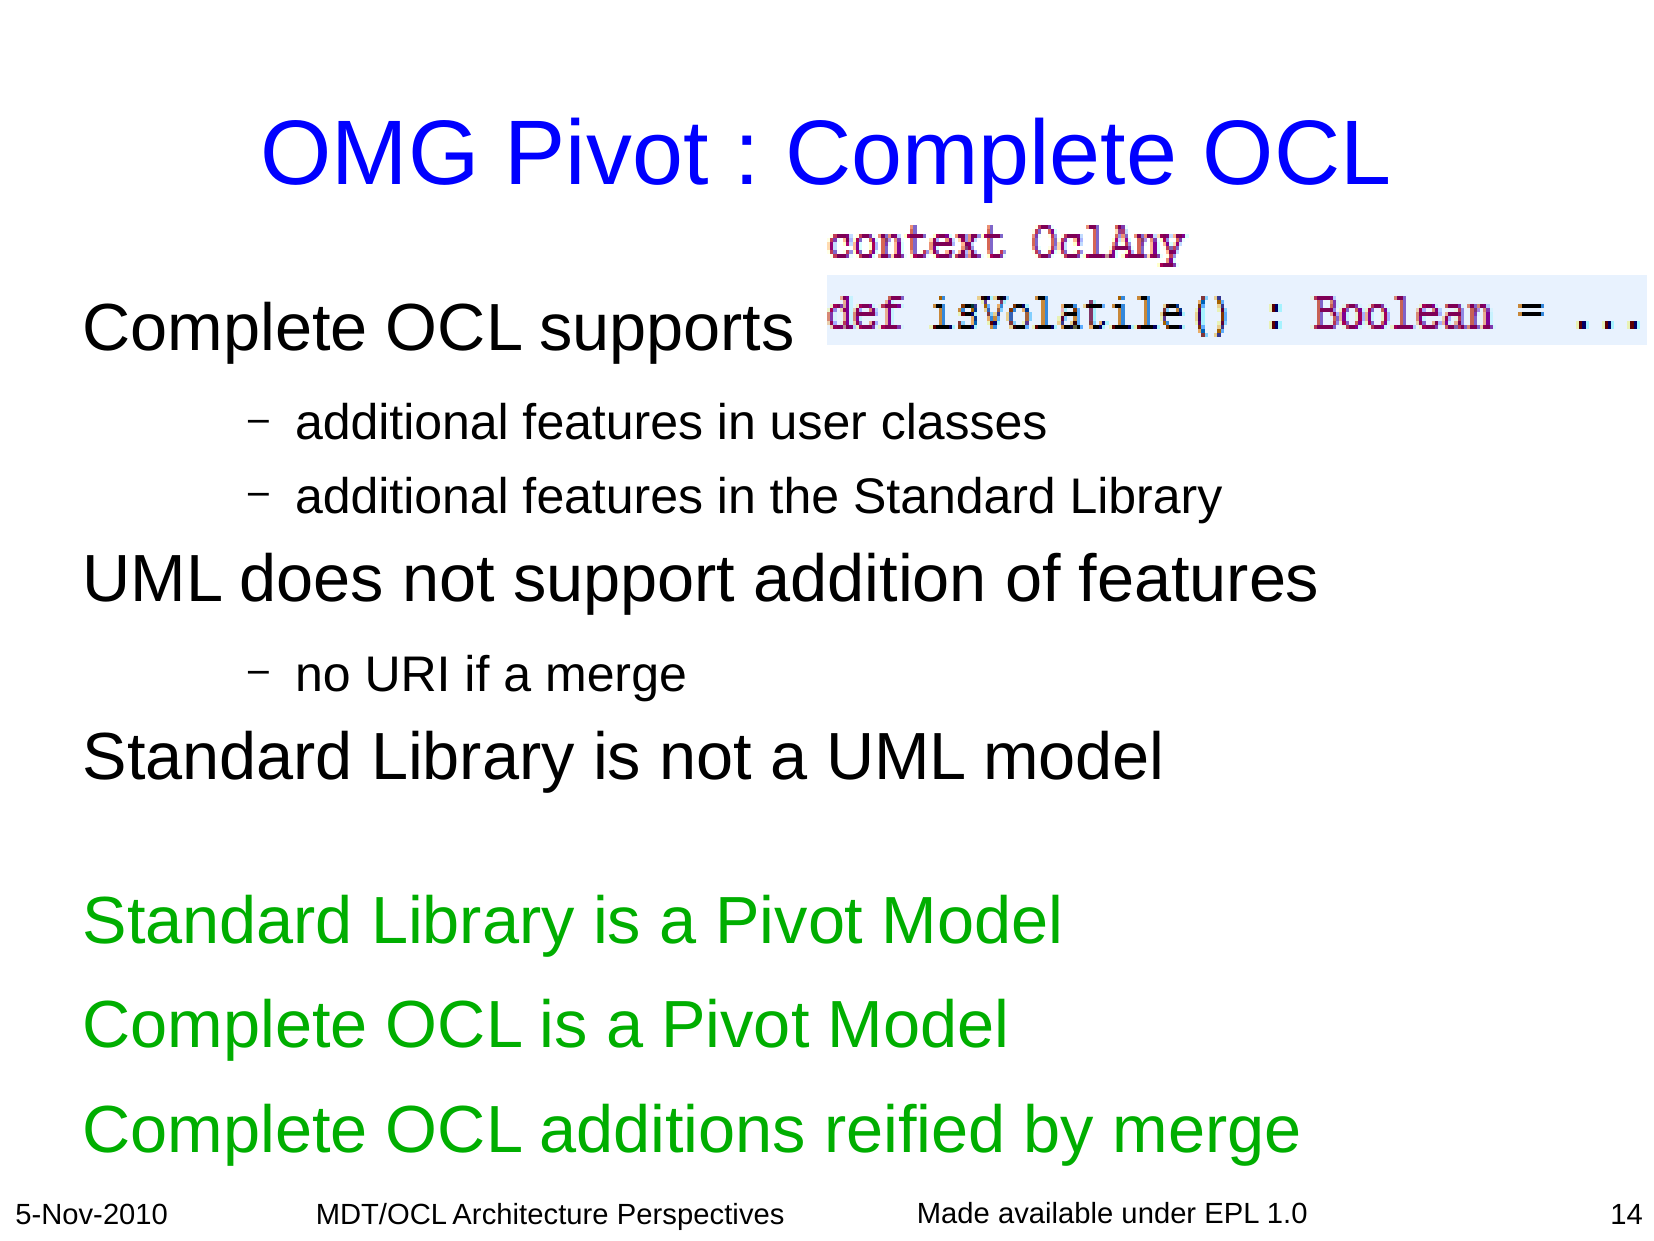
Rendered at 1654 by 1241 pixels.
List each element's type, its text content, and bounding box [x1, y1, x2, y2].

title OMG Pivot : Complete OCL [82, 49, 1571, 257]
list Complete OCL supports additional features in user classes additional features in the Standard Library UML does not support addition of features no URI if a merge Standard Library is not a UML model Standard Library is a Pivot Model Complete OCL is a Pivot Model Complete OCL additions reified by merge [82, 290, 1571, 1167]
picture [821, 205, 1647, 350]
